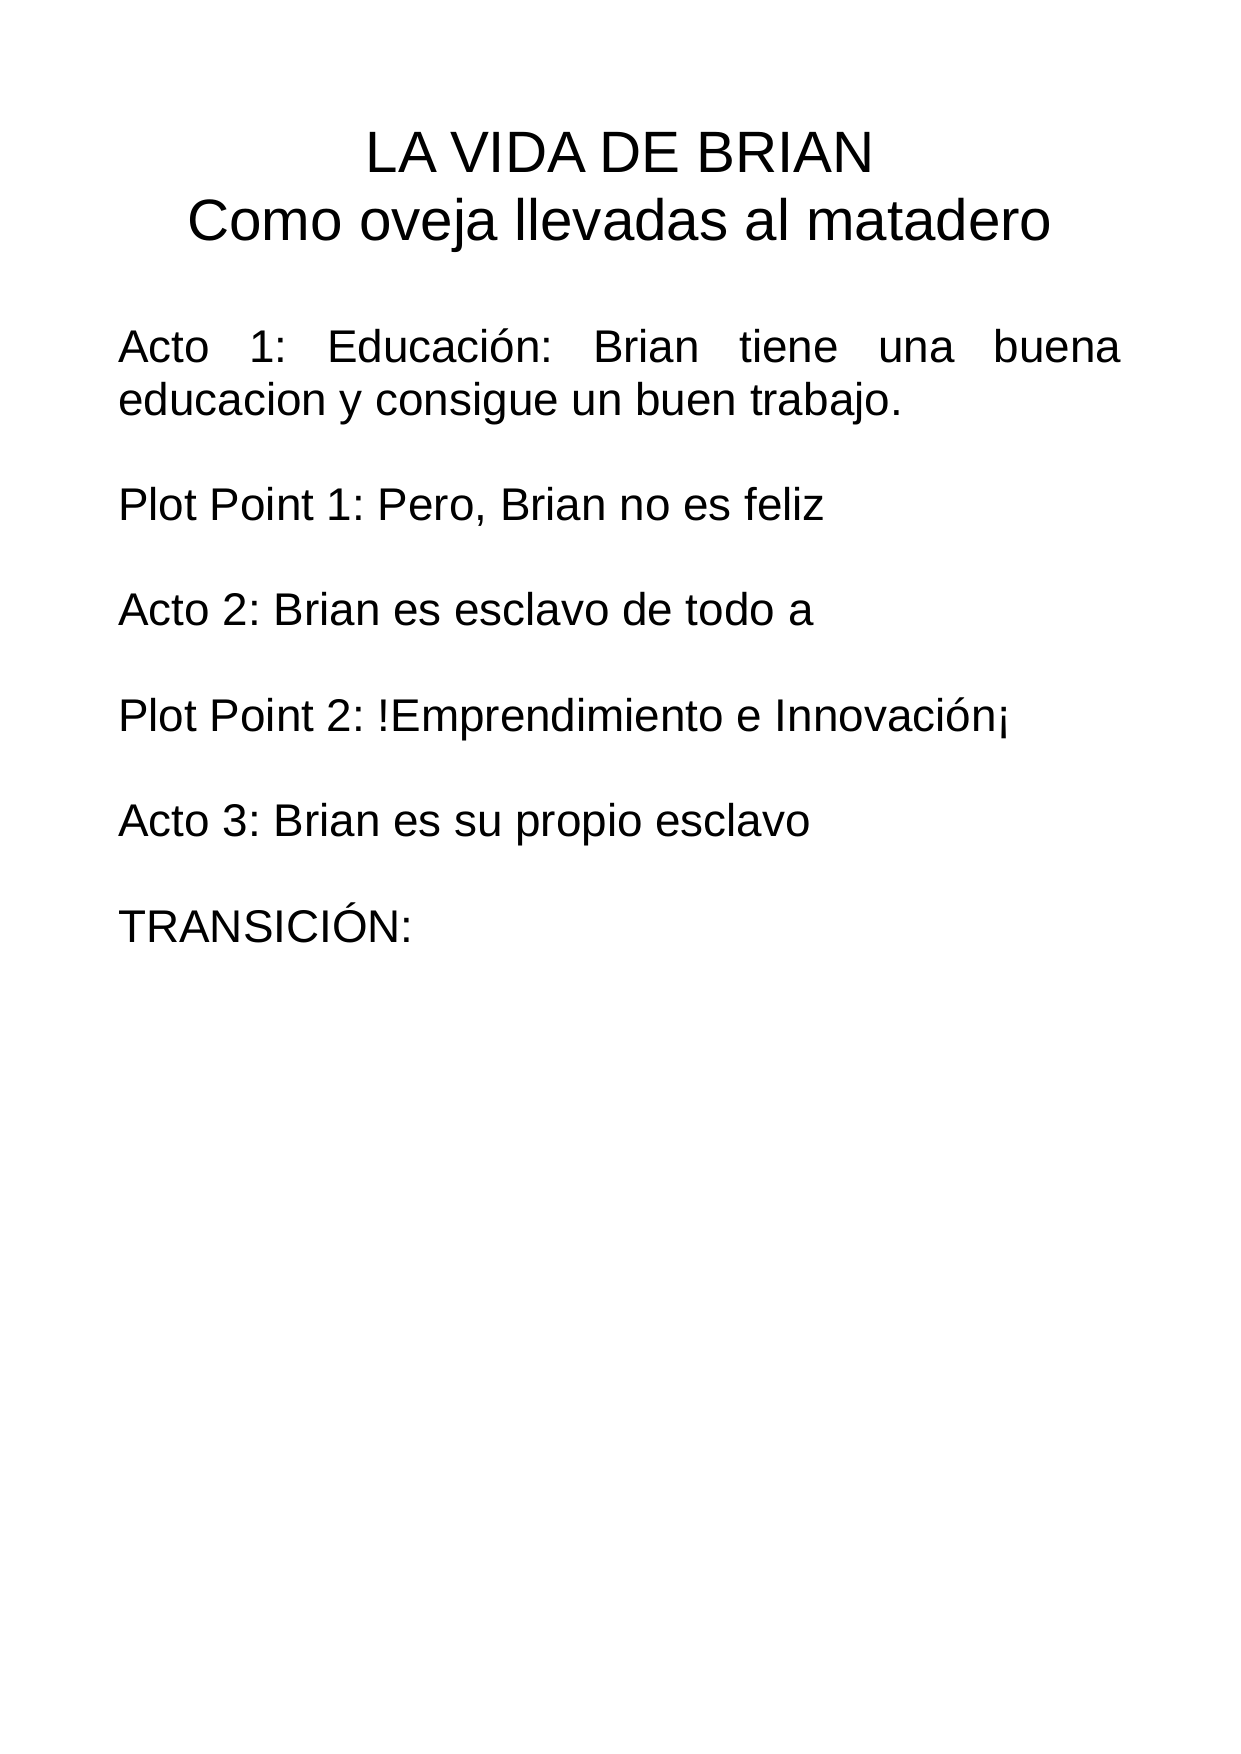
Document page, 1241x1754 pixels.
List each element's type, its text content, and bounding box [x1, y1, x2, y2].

text Acto 3: Brian es su propio esclavo [118, 794, 1122, 846]
text Plot Point 1: Pero, Brian no es feliz [118, 477, 1122, 530]
text TRANSICIÓN: [118, 899, 1122, 952]
text Acto 2: Brian es esclavo de todo a [118, 583, 1122, 636]
text Plot Point 2: !Emprendimiento e Innovación¡ [118, 688, 1122, 741]
text Acto 1: Educación: Brian tiene una buena educacion y consigue un buen trabajo. [118, 319, 1122, 425]
text Como oveja llevadas al matadero [118, 185, 1122, 252]
text LA VIDA DE BRIAN [118, 118, 1122, 185]
